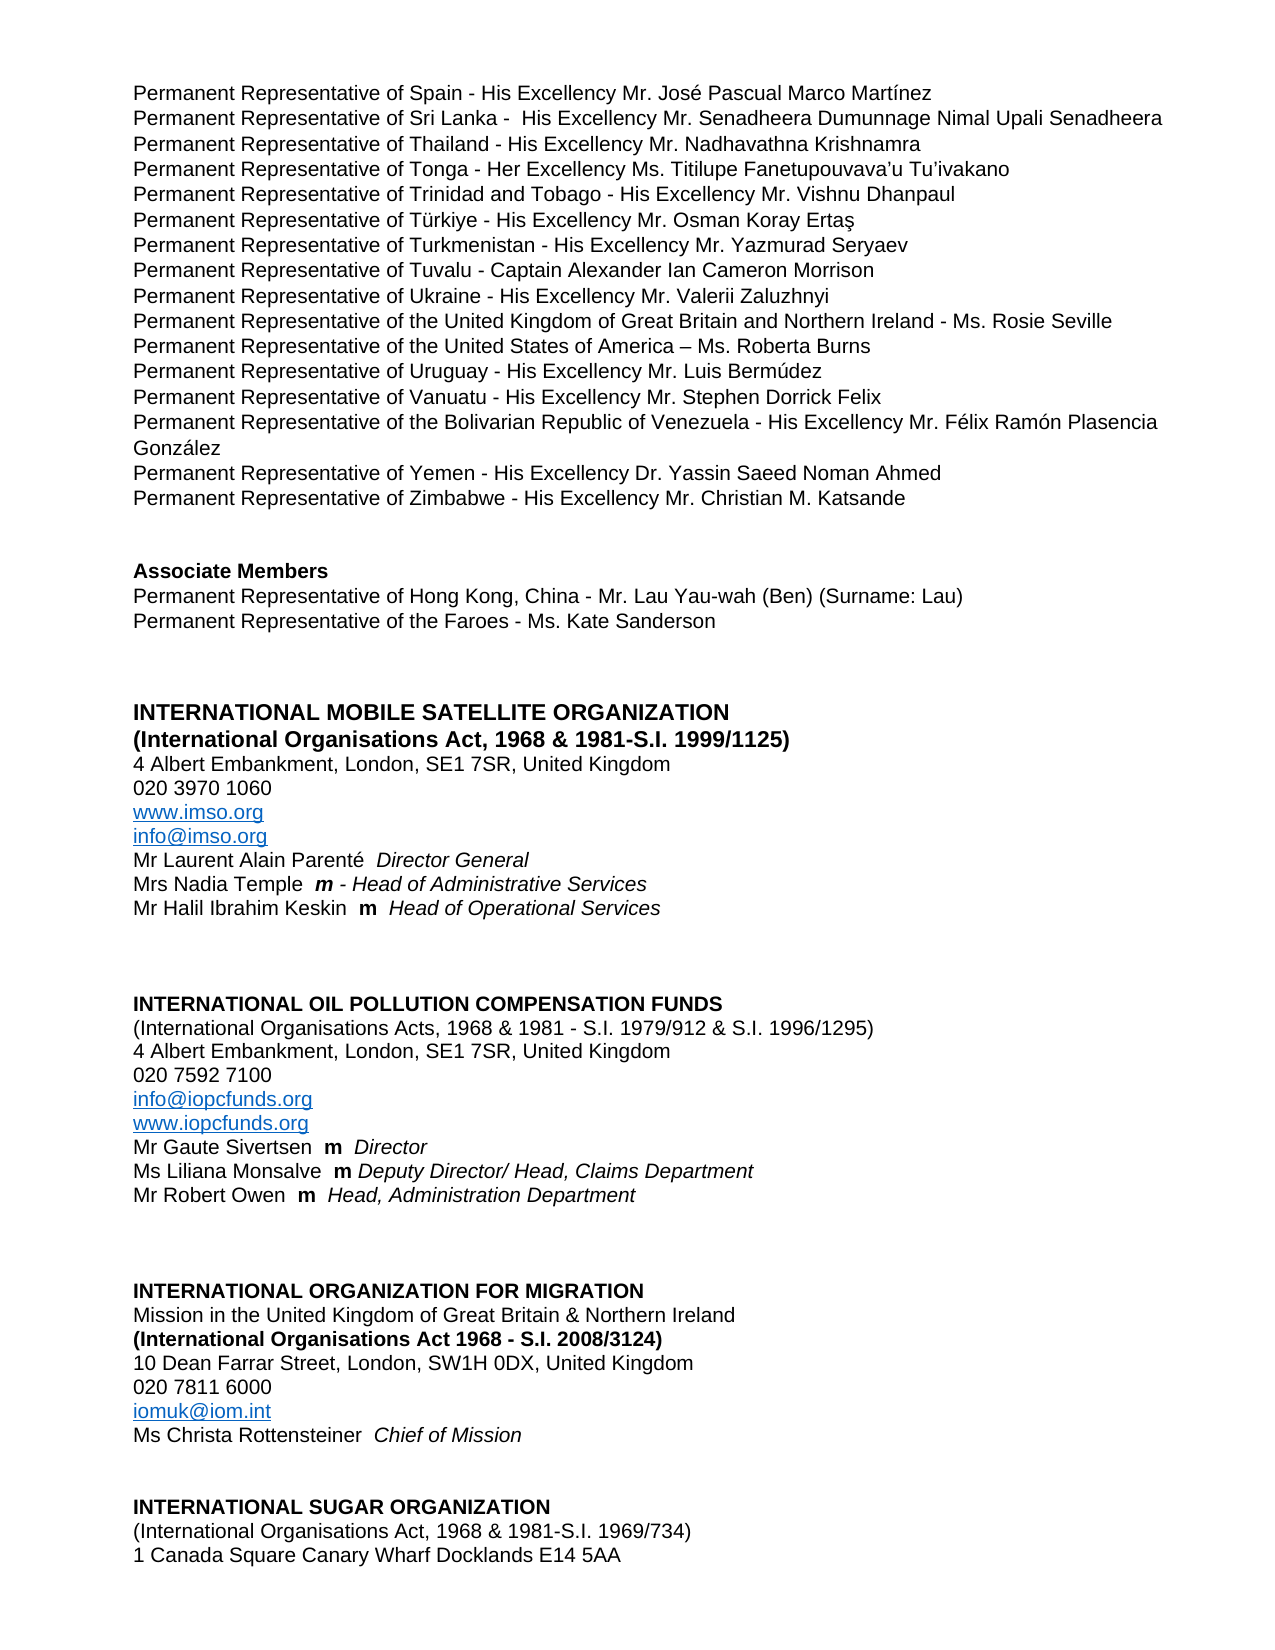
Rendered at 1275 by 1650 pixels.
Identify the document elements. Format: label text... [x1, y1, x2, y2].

text (International Organisations Act, 1968 & 1981-S.I. 1999/1125) [133, 726, 1181, 752]
text Mr Robert Owen m Head, Administration Department [133, 1183, 1181, 1207]
text INTERNATIONAL MOBILE SATELLITE ORGANIZATION [133, 699, 1181, 726]
text 1 Canada Square Canary Wharf Docklands E14 5AA [133, 1542, 1181, 1566]
text Mrs Nadia Temple m - Head of Administrative Services [133, 872, 1181, 896]
text 4 Albert Embankment, London, SE1 7SR, United Kingdom [133, 1039, 1181, 1063]
text 020 7811 6000 [133, 1375, 1181, 1399]
text INTERNATIONAL OIL POLLUTION COMPENSATION FUNDS [133, 991, 1181, 1015]
text INTERNATIONAL ORGANIZATION FOR MIGRATION [133, 1279, 1181, 1303]
text www.imso.org [133, 800, 1181, 824]
text Mission in the United Kingdom of Great Britain & Northern Ireland [133, 1303, 1181, 1327]
text 4 Albert Embankment, London, SE1 7SR, United Kingdom [133, 752, 1181, 776]
text info@iopcfunds.org [133, 1087, 1181, 1111]
text Mr Gaute Sivertsen m Director [133, 1135, 1181, 1159]
text 020 3970 1060 [133, 776, 1181, 800]
text iomuk@iom.int [133, 1399, 1181, 1423]
text (International Organisations Act 1968 - S.I. 2008/3124) [133, 1327, 1181, 1351]
text Ms Christa Rottensteiner Chief of Mission [133, 1423, 1181, 1447]
text (International Organisations Acts, 1968 & 1981 - S.I. 1979/912 & S.I. 1996/1295) [133, 1015, 1181, 1039]
text Permanent Representative of Spain - His Excellency Mr. José Pascual Marco Martínez Permanent Representative of Sri Lanka - His Excellency Mr. Senadheera Dumunnage Nimal Upali Senadheera Permanent Representative of Thailand - His Excellency Mr. Nadhavathna Krishnamra Permanent Representative of Tonga - Her Excellency Ms. Titilupe Fanetupouvava’u Tu’ivakano Permanent Representative of Trinidad and Tobago - His Excellency Mr. Vishnu Dhanpaul Permanent Representative of Türkiye - His Excellency Mr. Osman Koray Ertaş Permanent Representative of Turkmenistan - His Excellency Mr. Yazmurad Seryaev Permanent Representative of Tuvalu - Captain Alexander Ian Cameron Morrison Permanent Representative of Ukraine - His Excellency Mr. Valerii Zaluzhnyi Permanent Representative of the United Kingdom of Great Britain and Northern Ireland - Ms. Rosie Seville Permanent Representative of the United States of America – Ms. Roberta Burns Permanent Representative of Uruguay - His Excellency Mr. Luis Bermúdez Permanent Representative of Vanuatu - His Excellency Mr. Stephen Dorrick Felix Permanent Representative of the Bolivarian Republic of Venezuela - His Excellency Mr. Félix Ramón Plasencia González Permanent Representative of Yemen - His Excellency Dr. Yassin Saeed Noman Ahmed Permanent Representative of Zimbabwe - His Excellency Mr. Christian M. Katsande [133, 81, 1181, 540]
text Ms Liliana Monsalve m Deputy Director/ Head, Claims Department [133, 1159, 1181, 1183]
text www.iopcfunds.org [133, 1111, 1181, 1135]
text Mr Laurent Alain Parenté Director General [133, 848, 1181, 872]
text INTERNATIONAL SUGAR ORGANIZATION [133, 1494, 1181, 1518]
text (International Organisations Act, 1968 & 1981-S.I. 1969/734) [133, 1518, 1181, 1542]
text Associate Members Permanent Representative of Hong Kong, China - Mr. Lau Yau-wah (Ben) (Surname: Lau) Permanent Representative of the Faroes - Ms. Kate Sanderson [133, 559, 1181, 633]
text 020 7592 7100 [133, 1063, 1181, 1087]
text Mr Halil Ibrahim Keskin m Head of Operational Services [133, 896, 1181, 919]
text 10 Dean Farrar Street, London, SW1H 0DX, United Kingdom [133, 1351, 1181, 1375]
text info@imso.org [133, 824, 1181, 848]
